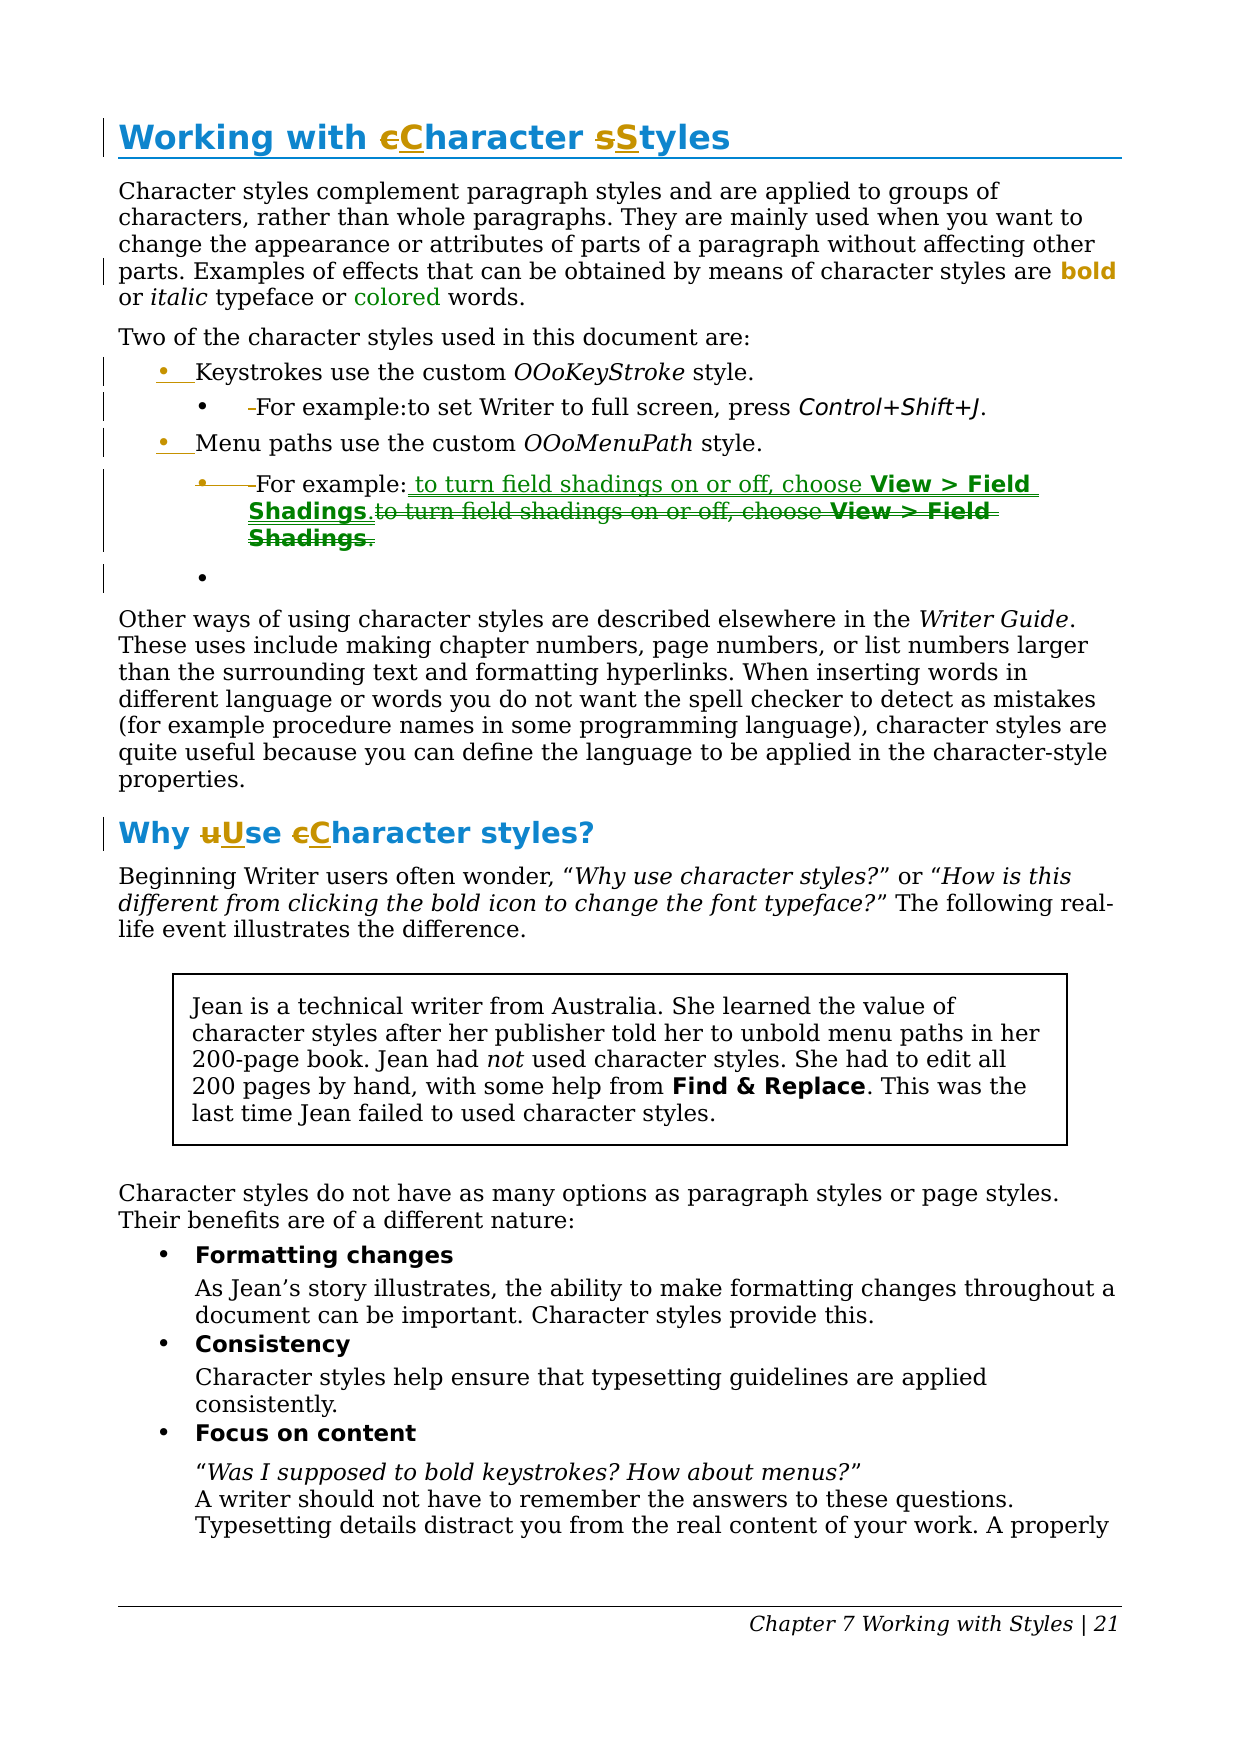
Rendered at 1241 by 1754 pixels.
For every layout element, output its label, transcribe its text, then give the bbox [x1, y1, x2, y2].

subtitle Working with Character Styles [118, 118, 1122, 157]
text Other ways of using character styles are described elsewhere in the Writer Guide. These uses include making chapter numbers, page numbers, or list numbers larger than the surrounding text and formatting hyperlinks. When inserting words in different language or words you do not want the spell checker to detect as mistakes (for example procedure names in some programming language), character styles are quite useful because you can define the language to be applied in the character-style properties. [118, 606, 1122, 792]
list Focus on content [156, 1418, 1122, 1447]
list Menu paths use the custom OOoMenuPath style. [156, 428, 1122, 457]
list Two of the character styles used in this document are: [118, 324, 1122, 350]
list Consistency [156, 1329, 1122, 1358]
list For example:to set Writer to full screen, press Control+Shift+J. [195, 392, 1122, 421]
text Beginning Writer users often wonder, “Why use character styles?” or “How is this different from clicking the bold icon to change the font typeface?” The following real-life event illustrates the difference. [118, 863, 1122, 943]
list Keystrokes use the custom OOoKeyStroke style. [156, 357, 1122, 386]
list Character styles help ensure that typesetting guidelines are applied consistently. [195, 1364, 1122, 1418]
list As Jean’s story illustrates, the ability to make formatting changes throughout a document can be important. Character styles provide this. [195, 1276, 1122, 1329]
text Character styles complement paragraph styles and are applied to groups of characters, rather than whole paragraphs. They are mainly used when you want to change the appearance or attributes of parts of a paragraph without affecting other parts. Examples of effects that can be obtained by means of character styles are bold or italic typeface or colored words. [118, 178, 1122, 311]
text Jean is a technical writer from Australia. She learned the value of character styles after her publisher told her to unbold menu paths in her 200-page book. Jean had not used character styles. She had to edit all 200 pages by hand, with some help from Find & Replace. This was the last time Jean failed to used character styles. [174, 975, 1066, 1144]
list For example: to turn field shadings on or off, choose View > Field Shadings. [195, 469, 1122, 552]
list “Was I supposed to bold keystrokes? How about menus?” A writer should not have to remember the answers to these questions. Typesetting details distract you from the real content of your work. A properly [195, 1459, 1122, 1539]
list Formatting changes [156, 1240, 1122, 1269]
subtitle Why Use Character styles? [118, 817, 1122, 851]
list Character styles do not have as many options as paragraph styles or page styles. Their benefits are of a different nature: [118, 1180, 1122, 1234]
